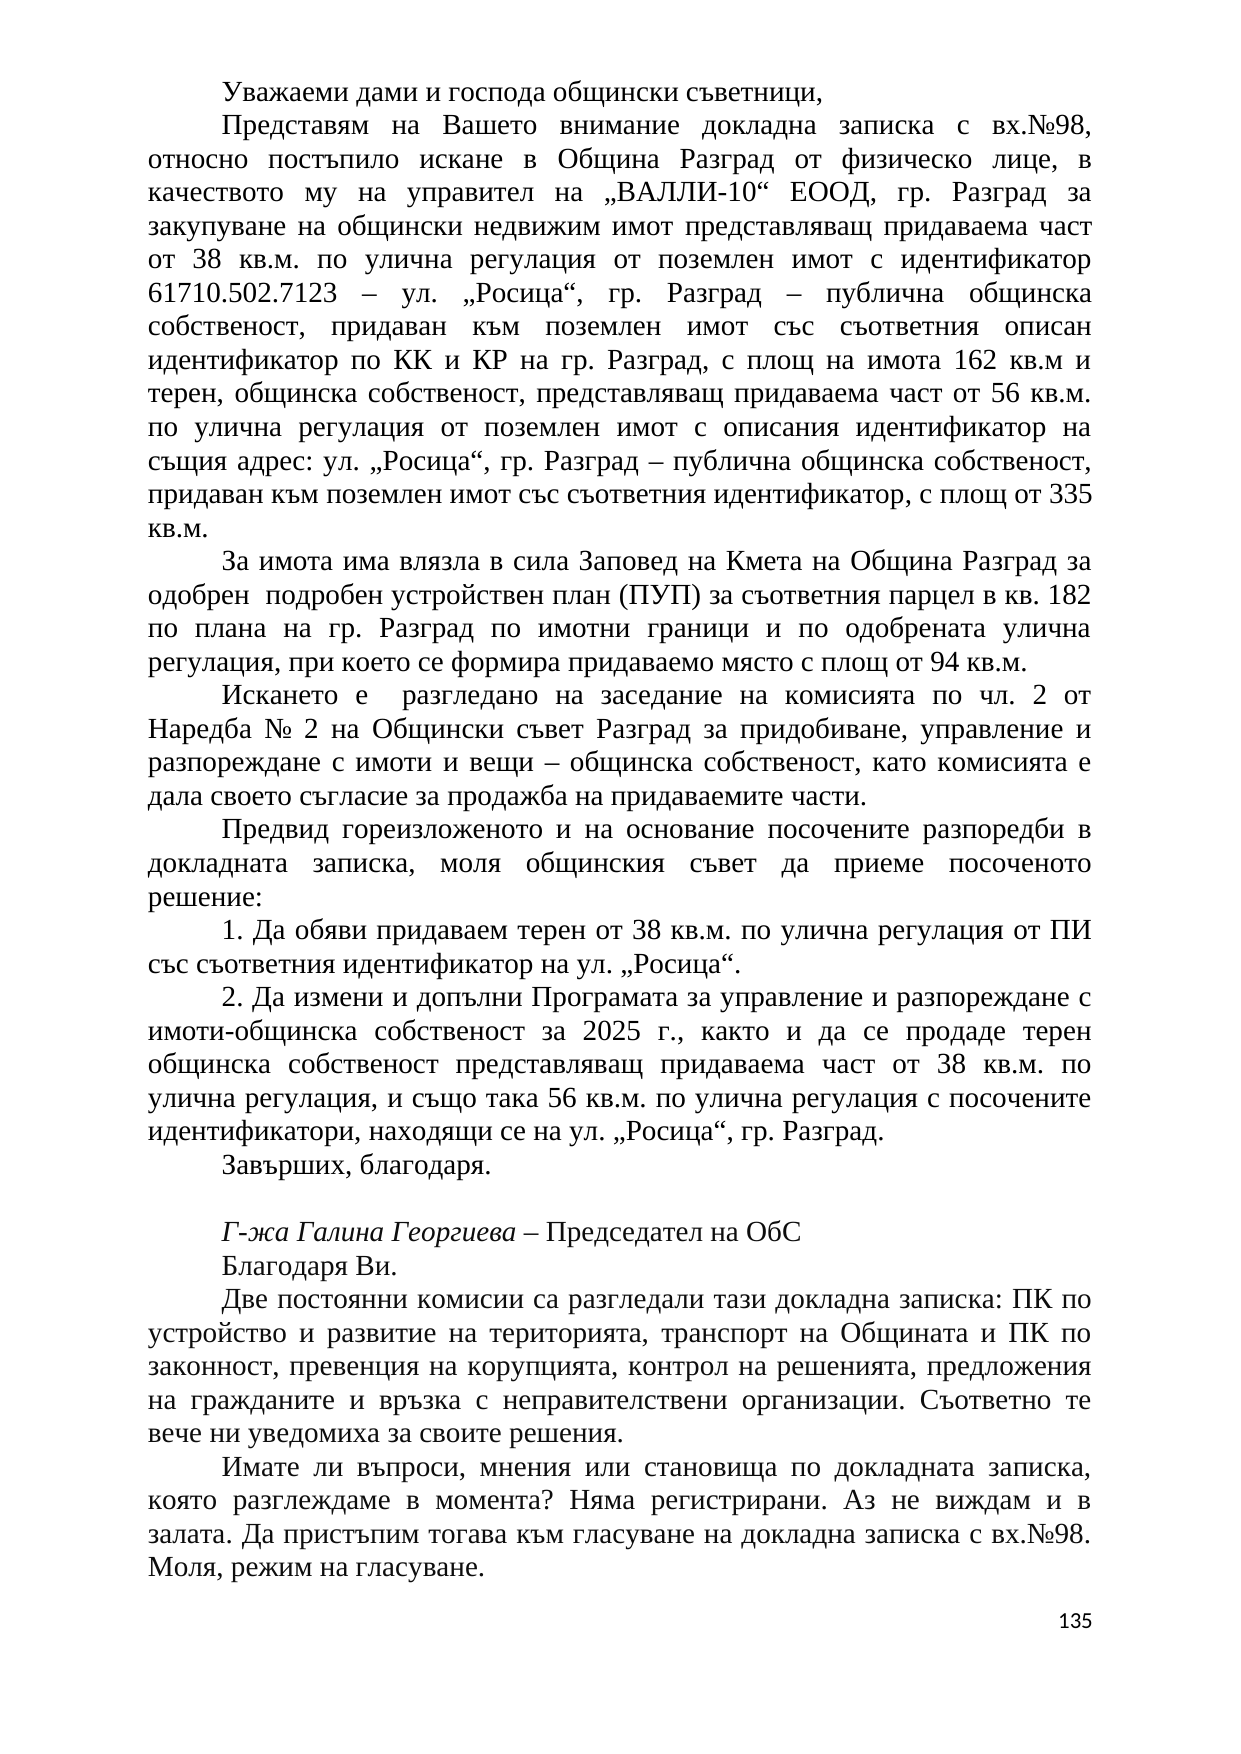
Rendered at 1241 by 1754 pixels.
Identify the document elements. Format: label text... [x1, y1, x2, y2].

text Благодаря Ви. [148, 1248, 1093, 1281]
text Представям на Вашето внимание докладна записка с вх.№98, относно постъпило искане в Община Разград от физическо лице, в качеството му на управител на „ВАЛЛИ-10“ ЕООД, гр. Разград за закупуване на общински недвижим имот представляващ придаваема част от 38 кв.м. по улична регулация от поземлен имот с идентификатор 61710.502.7123 – ул. „Росица“, гр. Разград – публична общинска собственост, придаван към поземлен имот със съответния описан идентификатор по КК и КР на гр. Разград, с площ на имота 162 кв.м и терен, общинска собственост, представляващ придаваема част от 56 кв.м. по улична регулация от поземлен имот с описания идентификатор на същия адрес: ул. „Росица“, гр. Разград – публична общинска собственост, придаван към поземлен имот със съответния идентификатор, с площ от 335 кв.м. [148, 107, 1093, 543]
subtitle 1. Да обяви придаваем терен от 38 кв.м. по улична регулация от ПИ със съответния идентификатор на ул. „Росица“. [148, 912, 1093, 979]
text Искането е разгледано на заседание на комисията по чл. 2 от Наредба № 2 на Общински съвет Разград за придобиване, управление и разпореждане с имоти и вещи – общинска собственост, като комисията е дала своето съгласие за продажба на придаваемите части. [148, 677, 1093, 812]
subtitle Завърших, благодаря. [148, 1147, 1093, 1181]
text Две постоянни комисии са разгледали тази докладна записка: ПК по устройство и развитие на територията, транспорт на Общината и ПК по законност, превенция на корупцията, контрол на решенията, предложения на гражданите и връзка с неправителствени организации. Съответно те вече ни уведомиха за своите решения. [148, 1281, 1093, 1449]
subtitle 2. Да измени и допълни Програмата за управление и разпореждане с имоти-общинска собственост за 2025 г., както и да се продаде терен общинска собственост представляващ придаваема част от 38 кв.м. по улична регулация, и също така 56 кв.м. по улична регулация с посочените идентификатори, находящи се на ул. „Росица“, гр. Разград. [148, 979, 1093, 1147]
text Г-жа Галина Георгиева – Председател на ОбС [148, 1214, 1093, 1248]
text За имота има влязла в сила Заповед на Кмета на Община Разград за одобрен подробен устройствен план (ПУП) за съответния парцел в кв. 182 по плана на гр. Разград по имотни граници и по одобрената улична регулация, при което се формира придаваемо място с площ от 94 кв.м. [148, 543, 1093, 677]
text Имате ли въпроси, мнения или становища по докладната записка, която разглеждаме в момента? Няма регистрирани. Аз не виждам и в залата. Да пристъпим тогава към гласуване на докладна записка с вх.№98. Моля, режим на гласуване. [148, 1449, 1093, 1583]
text Предвид гореизложеното и на основание посочените разпоредби в докладната записка, моля общинския съвет да приеме посоченото решение: [148, 812, 1093, 912]
text Уважаеми дами и господа общински съветници, [148, 74, 1093, 107]
